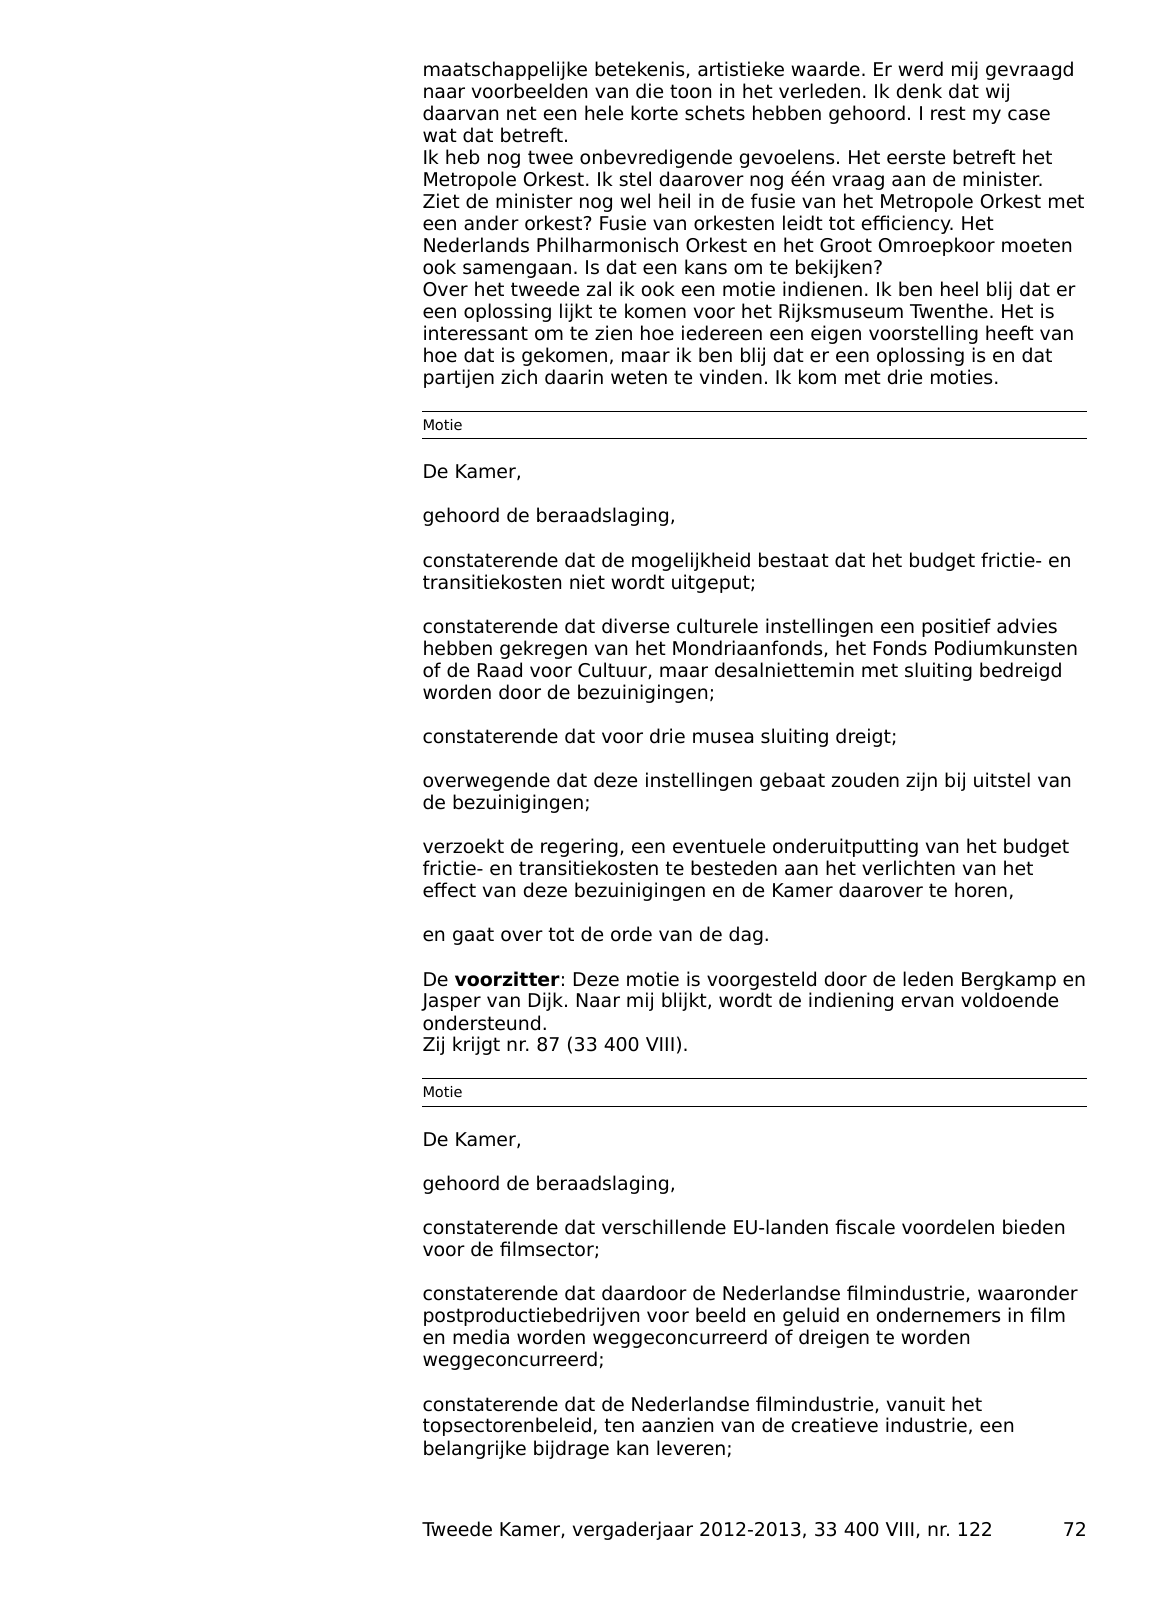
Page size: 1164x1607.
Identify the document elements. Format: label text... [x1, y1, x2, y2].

text gehoord de beraadslaging, [422, 505, 1087, 527]
text constaterende dat daardoor de Nederlandse filmindustrie, waaronder postproductiebedrijven voor beeld en geluid en ondernemers in film en media worden weggeconcurreerd of dreigen te worden weggeconcurreerd; [422, 1283, 1087, 1371]
table_header Motie [422, 1079, 1087, 1106]
text De voorzitter: Deze motie is voorgesteld door de leden Bergkamp en Jasper van Dijk. Naar mij blijkt, wordt de indiening ervan voldoende ondersteund. [422, 968, 1087, 1034]
text constaterende dat de Nederlandse filmindustrie, vanuit het topsectorenbeleid, ten aanzien van de creatieve industrie, een belangrijke bijdrage kan leveren; [422, 1393, 1087, 1459]
text De Kamer, [422, 1129, 1087, 1151]
text en gaat over tot de orde van de dag. [422, 924, 1087, 946]
text Over het tweede zal ik ook een motie indienen. Ik ben heel blij dat er een oplossing lijkt te komen voor het Rijksmuseum Twenthe. Het is interessant om te zien hoe iedereen een eigen voorstelling heeft van hoe dat is gekomen, maar ik ben blij dat er een oplossing is en dat partijen zich daarin weten te vinden. Ik kom met drie moties. [422, 279, 1087, 389]
text Ik heb nog twee onbevredigende gevoelens. Het eerste betreft het Metropole Orkest. Ik stel daarover nog één vraag aan de minister. Ziet de minister nog wel heil in de fusie van het Metropole Orkest met een ander orkest? Fusie van orkesten leidt tot efficiency. Het Nederlands Philharmonisch Orkest en het Groot Omroepkoor moeten ook samengaan. Is dat een kans om te bekijken? [422, 147, 1087, 279]
text De Kamer, [422, 461, 1087, 483]
text verzoekt de regering, een eventuele onderuitputting van het budget frictie- en transitiekosten te besteden aan het verlichten van het effect van deze bezuinigingen en de Kamer daarover te horen, [422, 836, 1087, 902]
text constaterende dat verschillende EU-landen fiscale voordelen bieden voor de filmsector; [422, 1217, 1087, 1261]
text constaterende dat voor drie musea sluiting dreigt; [422, 726, 1087, 748]
table_header Motie [422, 412, 1087, 438]
text maatschappelijke betekenis, artistieke waarde. Er werd mij gevraagd naar voorbeelden van die toon in het verleden. Ik denk dat wij daarvan net een hele korte schets hebben gehoord. I rest my case wat dat betreft. [422, 59, 1087, 147]
text gehoord de beraadslaging, [422, 1173, 1087, 1195]
text overwegende dat deze instellingen gebaat zouden zijn bij uitstel van de bezuinigingen; [422, 770, 1087, 814]
text constaterende dat de mogelijkheid bestaat dat het budget frictie- en transitiekosten niet wordt uitgeput; [422, 549, 1087, 593]
text Zij krijgt nr. 87 (33 400 VIII). [422, 1034, 1087, 1056]
text constaterende dat diverse culturele instellingen een positief advies hebben gekregen van het Mondriaanfonds, het Fonds Podiumkunsten of de Raad voor Cultuur, maar desalniettemin met sluiting bedreigd worden door de bezuinigingen; [422, 616, 1087, 704]
